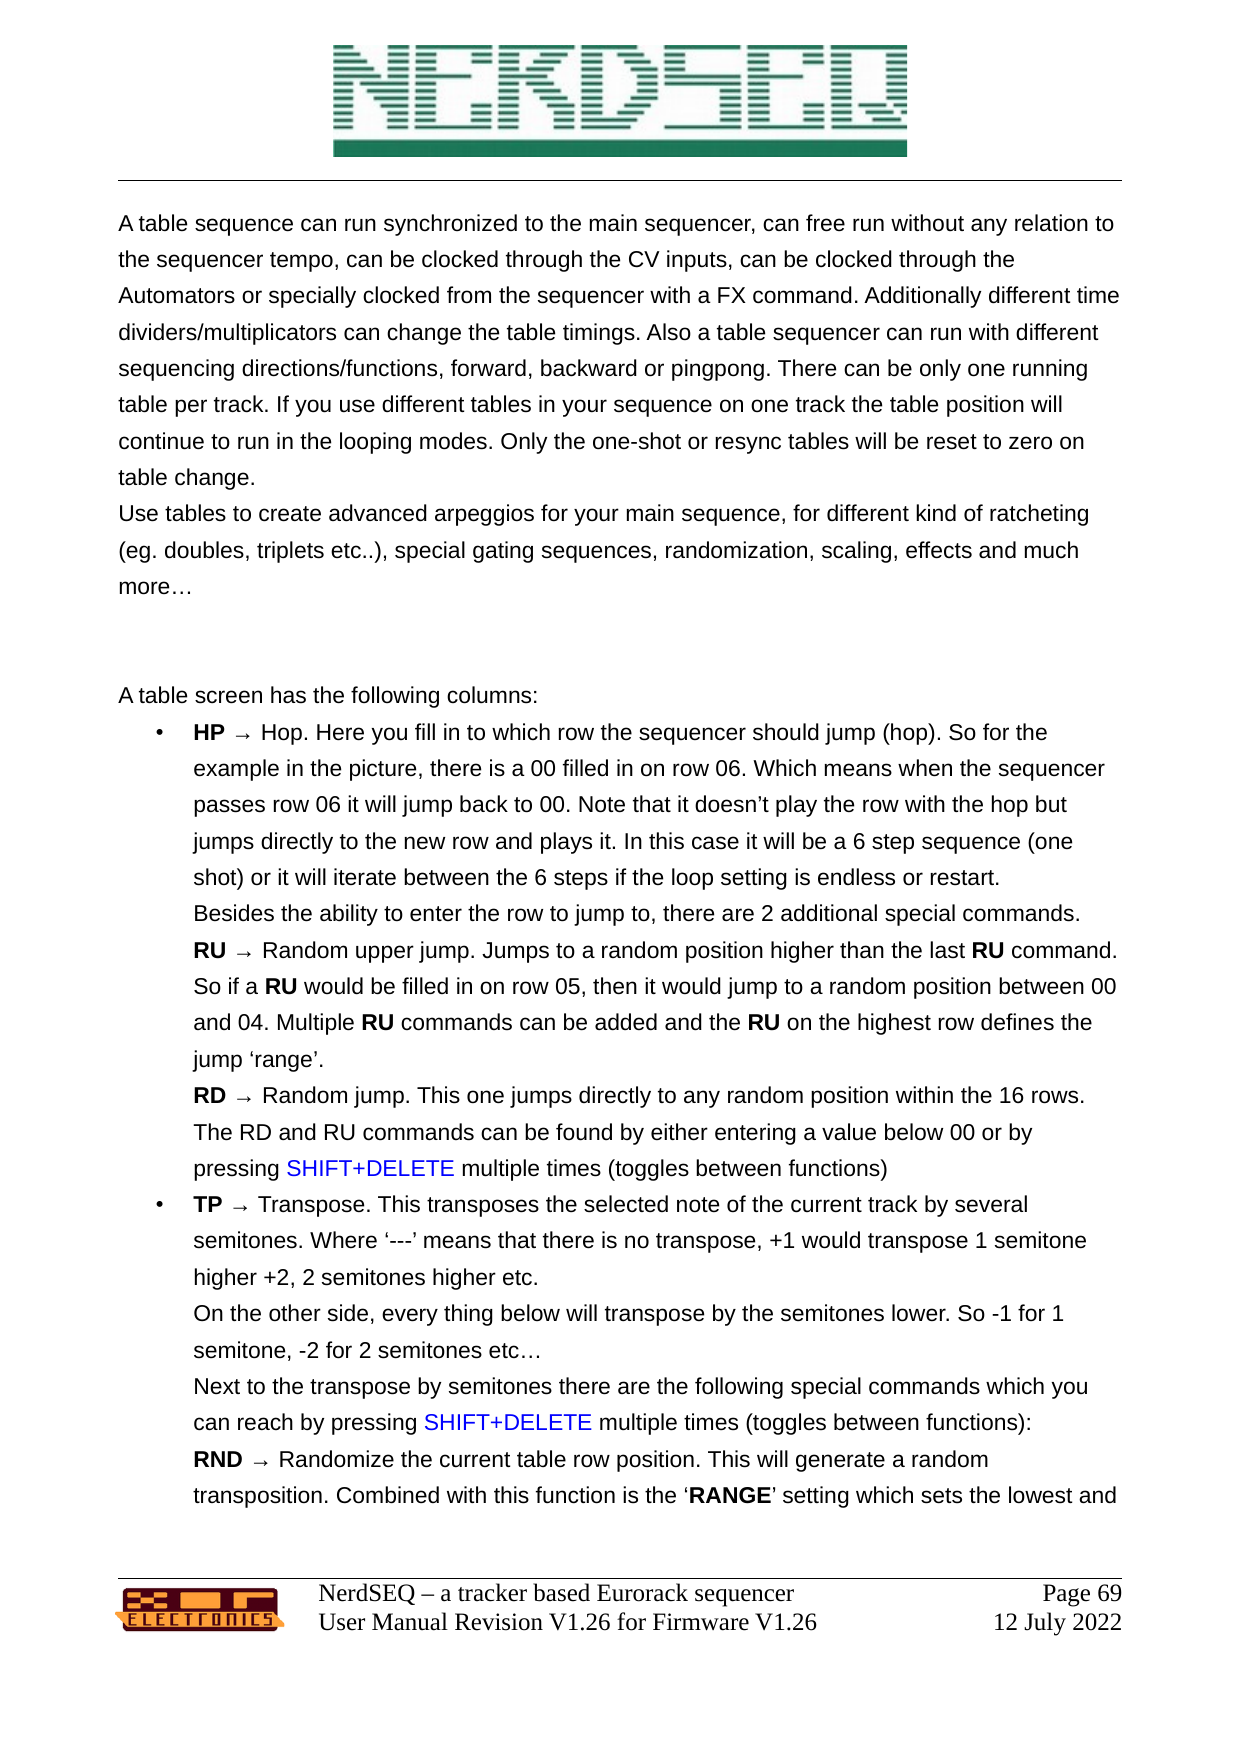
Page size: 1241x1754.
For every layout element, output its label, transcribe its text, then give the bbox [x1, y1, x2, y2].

list RU → Random upper jump. Jumps to a random position higher than the last RU command. [156, 937, 1122, 963]
list HP → Hop. Here you fill in to which row the sequencer should jump (hop). So for the example in the picture, there is a 00 filled in on row 06. Which means when the sequencer passes row 06 it will jump back to 00. Note that it doesn’t play the row with the hop but jumps directly to the new row and plays it. In this case it will be a 6 step sequence (one shot) or it will iterate between the 6 steps if the loop setting is endless or restart. [156, 718, 1122, 890]
text A table sequence can run synchronized to the main sequencer, can free run without any relation to the sequencer tempo, can be clocked through the CV inputs, can be clocked through the Automators or specially clocked from the sequencer with a FX command. Additionally different time dividers/multiplicators can change the table timings. Also a table sequencer can run with different sequencing directions/functions, forward, backward or pingpong. There can be only one running table per track. If you use different tables in your sequence on one track the table position will continue to run in the looping modes. Only the one-shot or resync tables will be reset to zero on table change. [118, 209, 1122, 490]
list Next to the transpose by semitones there are the following special commands which you can reach by pressing SHIFT+DELETE multiple times (toggles between functions): [156, 1373, 1122, 1436]
list The RD and RU commands can be found by either entering a value below 00 or by pressing SHIFT+DELETE multiple times (toggles between functions) [156, 1118, 1122, 1181]
list TP → Transpose. This transposes the selected note of the current track by several semitones. Where ‘---’ means that there is no transpose, +1 would transpose 1 semitone higher +2, 2 semitones higher etc. On the other side, every thing below will transpose by the semitones lower. So -1 for 1 semitone, -2 for 2 semitones etc… [156, 1191, 1122, 1363]
text A table screen has the following columns: [118, 682, 1122, 708]
list RND → Randomize the current table row position. This will generate a random transposition. Combined with this function is the ‘RANGE’ setting which sets the lowest and [156, 1446, 1122, 1508]
list So if a RU would be filled in on row 05, then it would jump to a random position between 00 and 04. Multiple RU commands can be added and the RU on the highest row defines the jump ‘range’. [156, 973, 1122, 1072]
list RD → Random jump. This one jumps directly to any random position within the 16 rows. [156, 1082, 1122, 1108]
text Use tables to create advanced arpeggios for your main sequence, for different kind of ratcheting (eg. doubles, triplets etc..), special gating sequences, randomization, scaling, effects and much more… [118, 500, 1122, 599]
list Besides the ability to enter the row to jump to, there are 2 additional special commands. [156, 900, 1122, 927]
picture [333, 45, 908, 157]
picture [115, 1584, 285, 1634]
